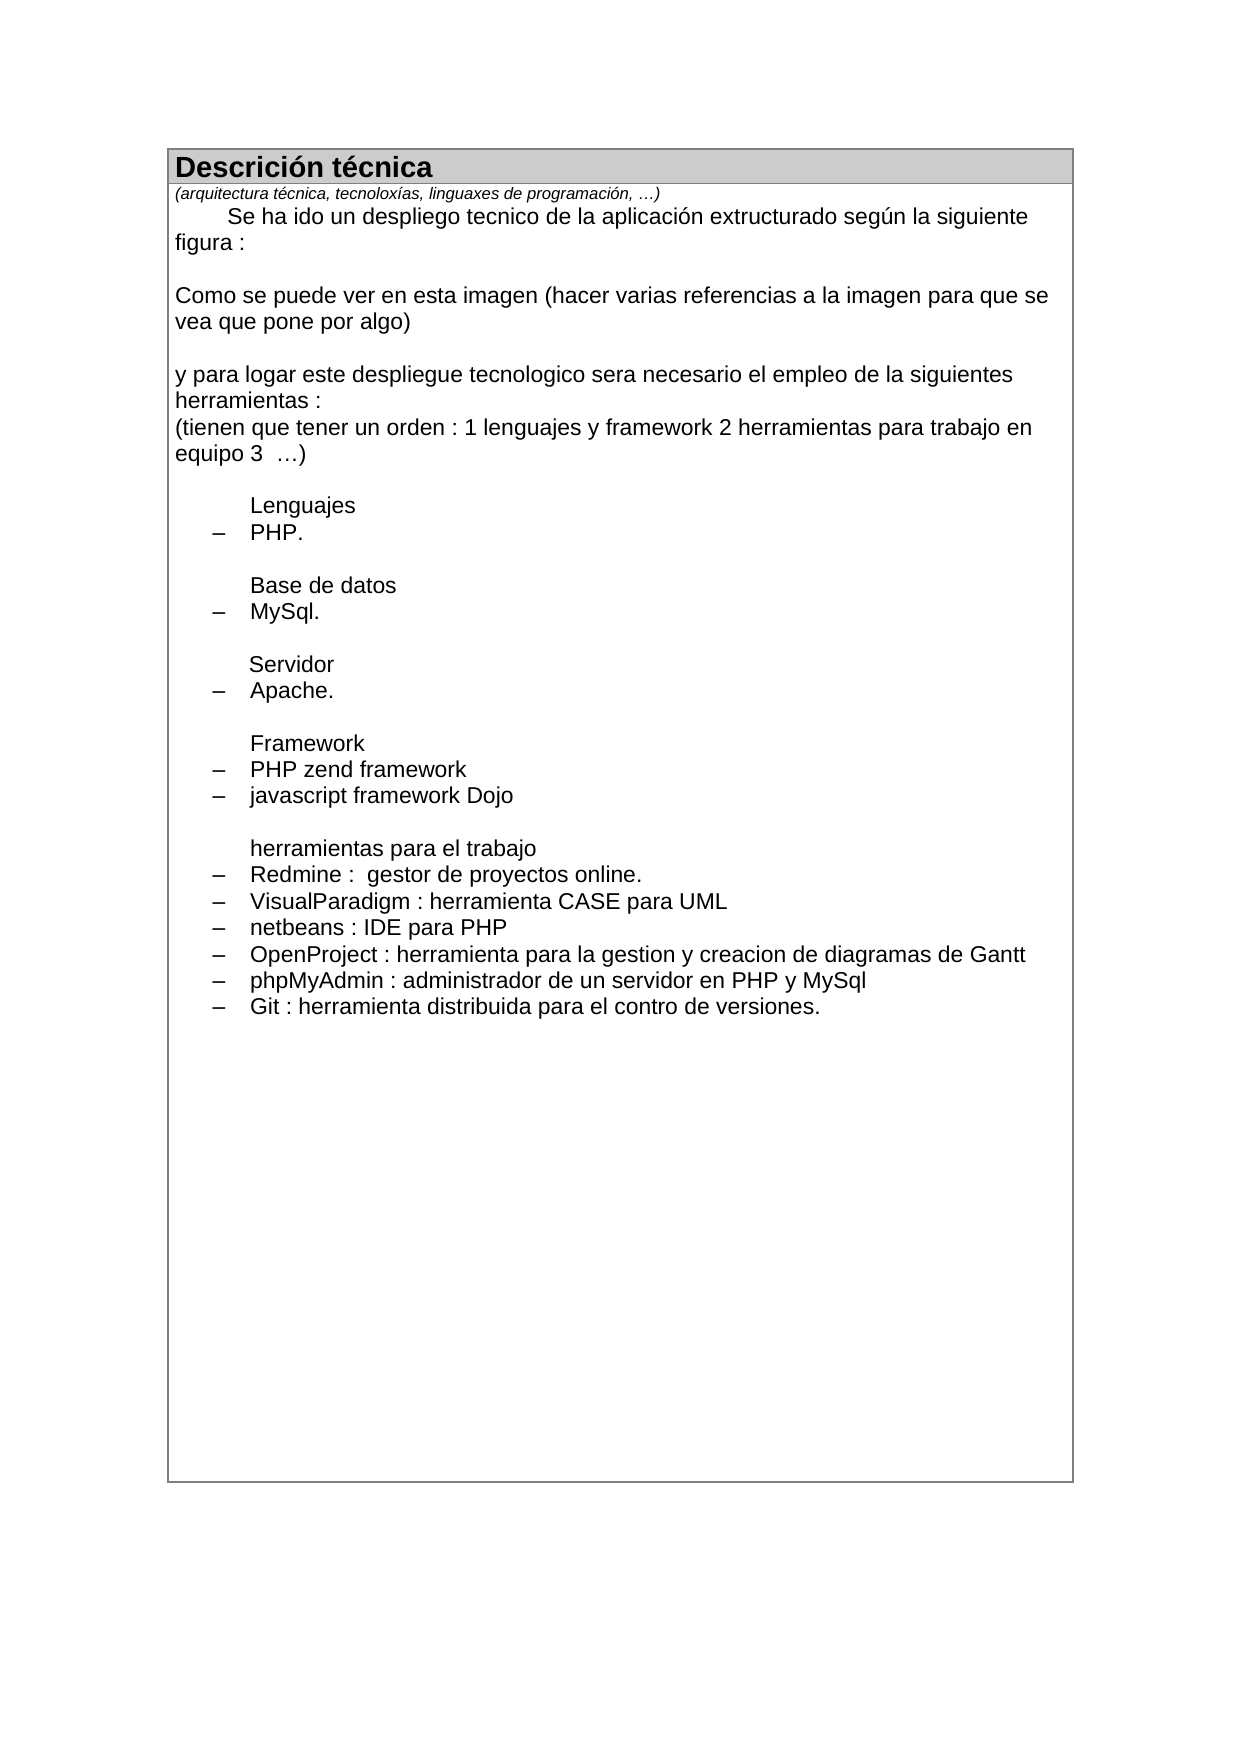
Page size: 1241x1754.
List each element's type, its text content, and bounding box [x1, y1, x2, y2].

table_header Descrición técnica [169, 150, 1072, 183]
table_cell (arquitectura técnica, tecnoloxías, linguaxes de programación, …) Se ha ido un despliego tecnico de la aplicación extructurado según la siguiente figura : Como se puede ver en esta imagen (hacer varias referencias a la imagen para que se vea que pone por algo) y para logar este despliegue tecnologico sera necesario el empleo de la siguientes herramientas : (tienen que tener un orden : 1 lenguajes y framework 2 herramientas para trabajo en equipo 3 …) Lenguajes PHP. Base de datos MySql. Servidor Apache. Framework PHP zend framework javascript framework Dojo herramientas para el trabajo Redmine : gestor de proyectos online. VisualParadigm : herramienta CASE para UML netbeans : IDE para PHP OpenProject : herramienta para la gestion y creacion de diagramas de Gantt phpMyAdmin : administrador de un servidor en PHP y MySql Git : herramienta distribuida para el contro de versiones. [169, 184, 1072, 1481]
